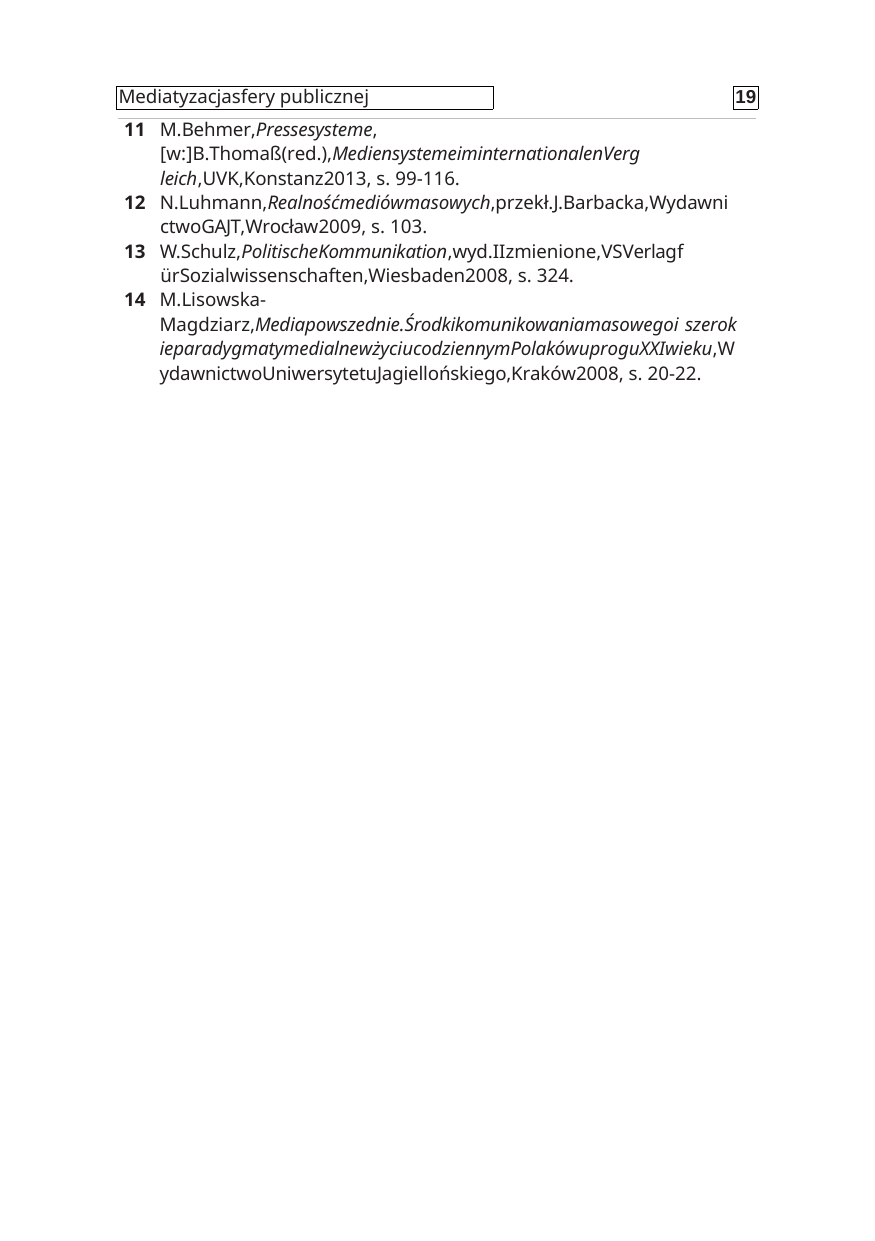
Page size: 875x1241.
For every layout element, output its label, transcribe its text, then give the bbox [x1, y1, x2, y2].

list N.Luhmann,Realnośćmediówmasowych,przekł.J.Barbacka,WydawnictwoGAJT,Wrocław2009, s. 103. [124, 190, 734, 238]
list M.Behmer,Pressesysteme,[w:]B.Thomaß(red.),MediensystemeiminternationalenVergleich,UVK,Konstanz2013, s. 99-116. [124, 117, 644, 190]
list M.Lisowska-Magdziarz,Mediapowszednie.ŚrodkikomunikowaniamasowegoiszerokieparadygmatymedialnewżyciucodziennymPolakówuproguXXIwieku,WydawnictwoUniwersytetuJagiellońskiego,Kraków2008, s. 20-22. [124, 287, 738, 385]
list W.Schulz,PolitischeKommunikation,wyd.IIzmienione,VSVerlagfürSozialwissenschaften,Wiesbaden2008, s. 324. [124, 238, 688, 287]
